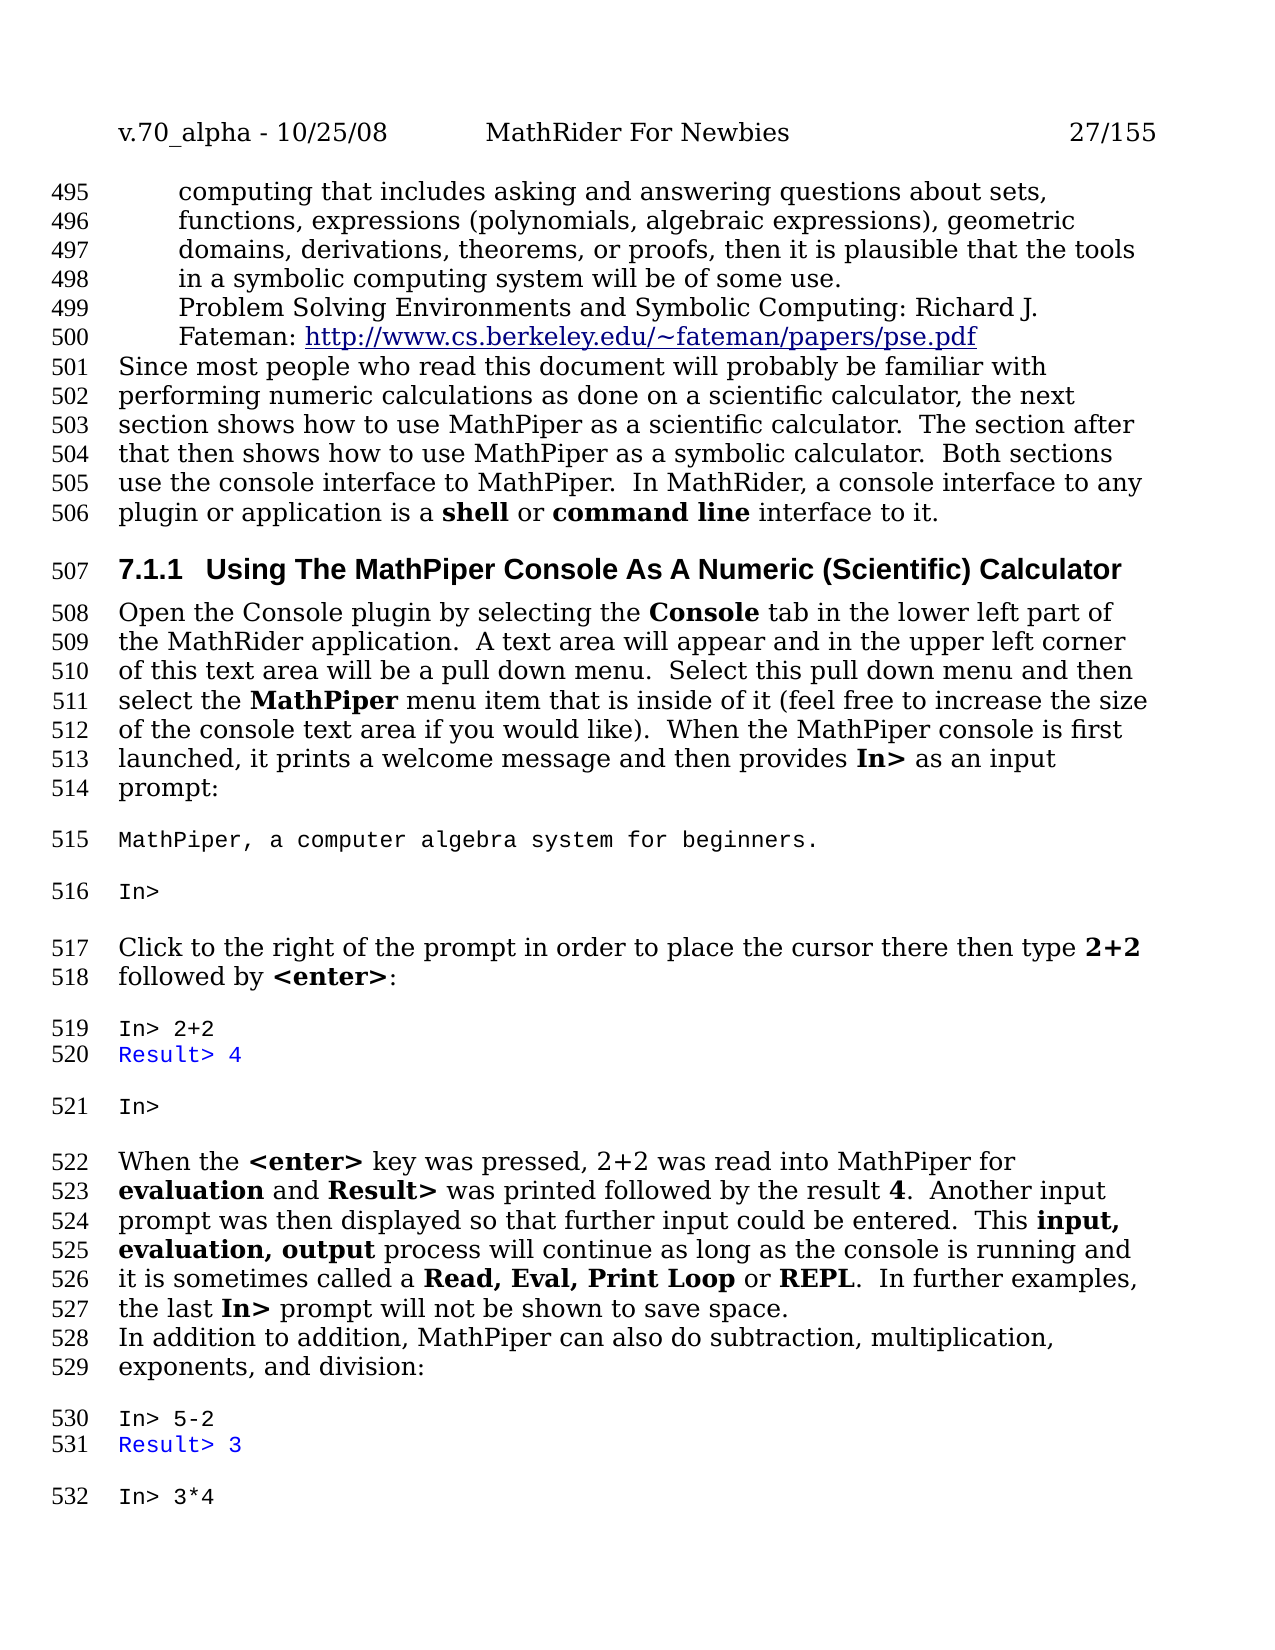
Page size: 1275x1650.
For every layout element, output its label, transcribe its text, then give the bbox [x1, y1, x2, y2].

text In> 3*4 [118, 1485, 1157, 1511]
text MathPiper, a computer algebra system for beginners. [118, 829, 1157, 855]
text In> 2+2 [118, 1017, 1157, 1043]
text When the <enter> key was pressed, 2+2 was read into MathPiper for evaluation and Result> was printed followed by the result 4. Another input prompt was then displayed so that further input could be entered. This input, evaluation, output process will continue as long as the console is running and it is sometimes called a Read, Eval, Print Loop or REPL. In further examples, the last In> prompt will not be shown to save space. [118, 1147, 1157, 1323]
text Result> 3 [118, 1433, 1157, 1459]
text Open the Console plugin by selecting the Console tab in the lower left part of the MathRider application. A text area will appear and in the upper left corner of this text area will be a pull down menu. Select this pull down menu and then select the MathPiper menu item that is inside of it (feel free to increase the size of the console text area if you would like). When the MathPiper console is first launched, it prints a welcome message and then provides In> as an input prompt: [118, 598, 1157, 803]
text Click to the right of the prompt in order to place the cursor there then type 2+2 followed by <enter>: [118, 932, 1157, 991]
text In> [118, 1095, 1157, 1121]
text In addition to addition, MathPiper can also do subtraction, multiplication, exponents, and division: [118, 1323, 1157, 1381]
subtitle Using The MathPiper Console As A Numeric (Scientific) Calculator [118, 552, 1157, 586]
text computing that includes asking and answering questions about sets, functions, expressions (polynomials, algebraic expressions), geometric domains, derivations, theorems, or proofs, then it is plausible that the tools in a symbolic computing system will be of some use. [178, 177, 1157, 293]
text In> [118, 881, 1157, 907]
text Since most people who read this document will probably be familiar with performing numeric calculations as done on a scientific calculator, the next section shows how to use MathPiper as a scientific calculator. The section after that then shows how to use MathPiper as a symbolic calculator. Both sections use the console interface to MathPiper. In MathRider, a console interface to any plugin or application is a shell or command line interface to it. [118, 352, 1157, 527]
text Problem Solving Environments and Symbolic Computing: Richard J. Fateman: http://www.cs.berkeley.edu/~fateman/papers/pse.pdf [178, 293, 1157, 352]
text In> 5-2 [118, 1407, 1157, 1433]
text Result> 4 [118, 1043, 1157, 1069]
